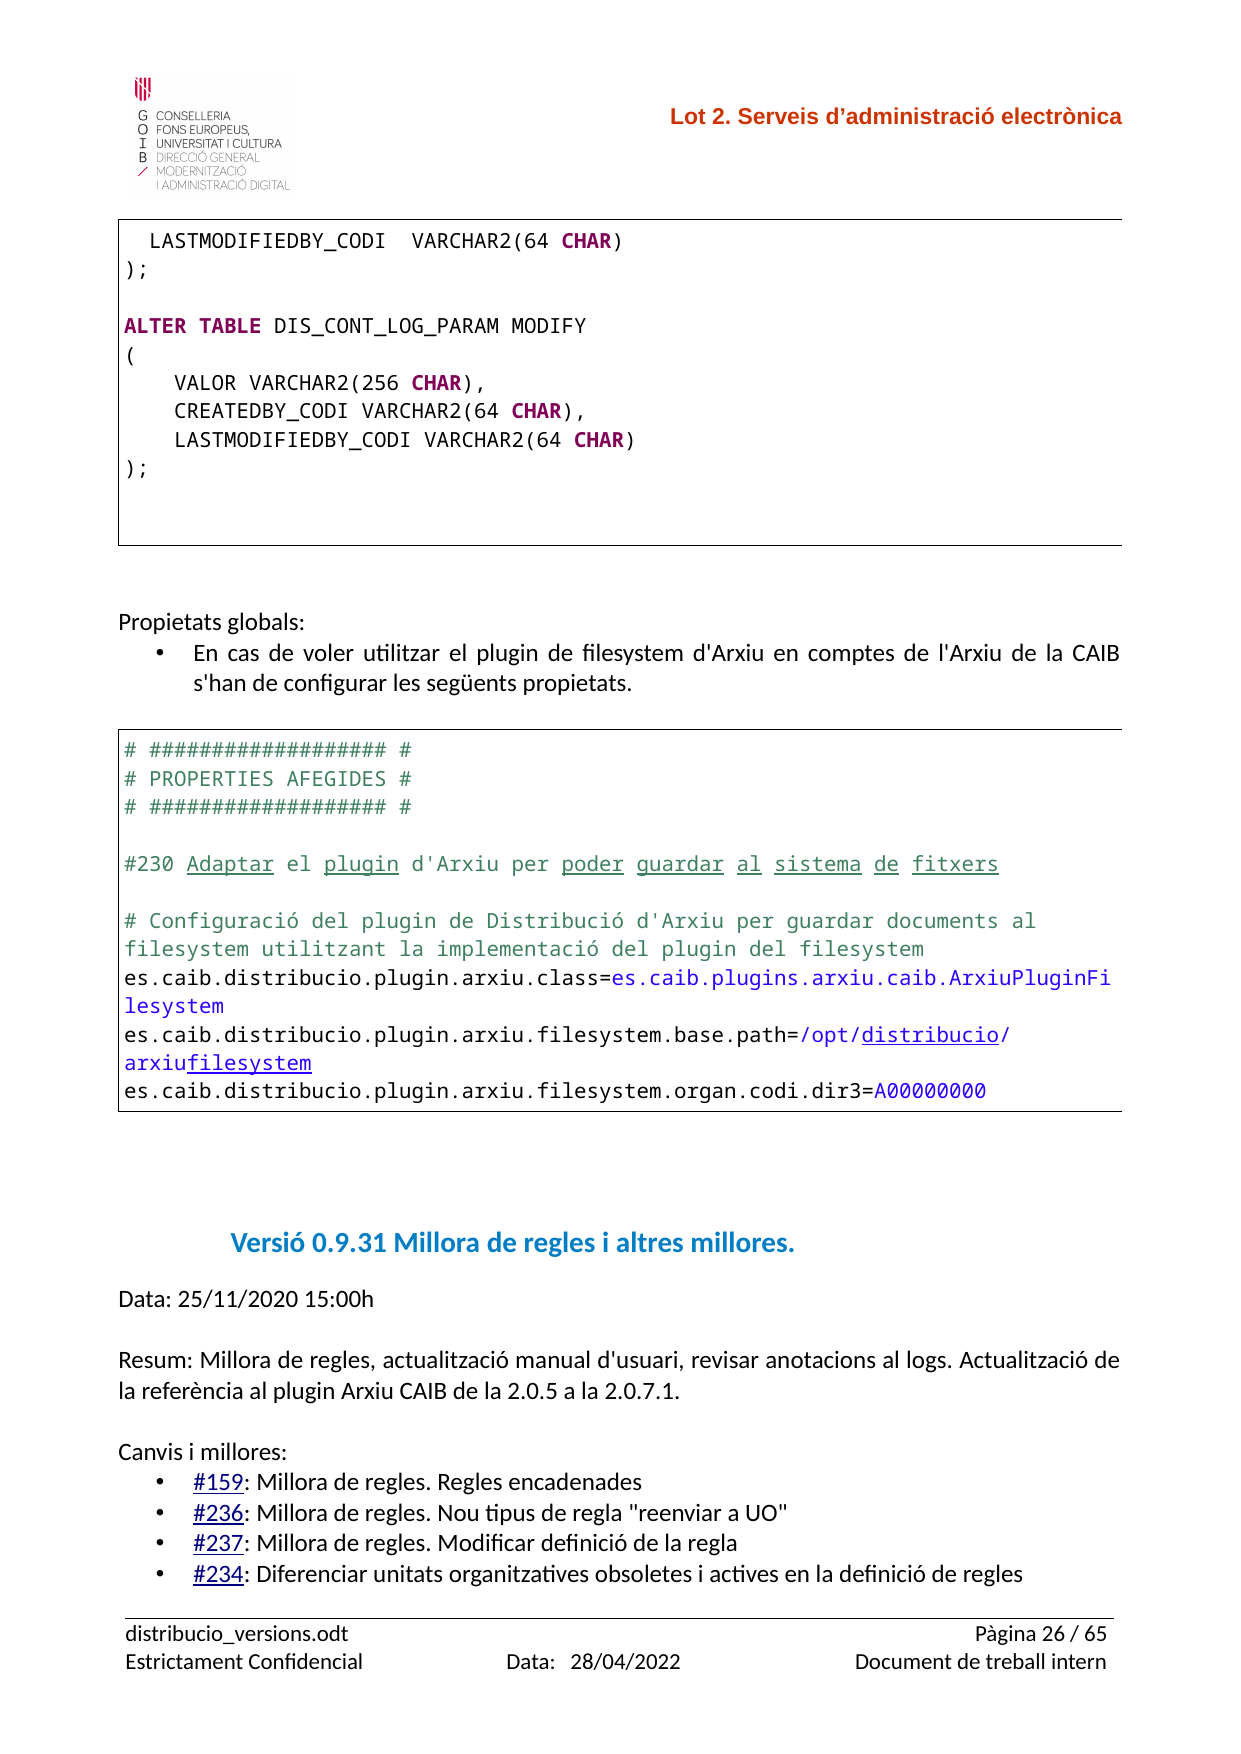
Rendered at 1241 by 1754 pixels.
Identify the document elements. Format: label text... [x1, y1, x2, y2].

text Data: 25/11/2020 15:00h [118, 1283, 1122, 1314]
list #237: Millora de regles. Modificar definició de la regla [156, 1527, 1122, 1558]
subtitle Versió 0.9.31 Millora de regles i altres millores. [153, 1224, 1122, 1260]
list #234: Diferenciar unitats organitzatives obsoletes i actives en la definició de regles [156, 1558, 1122, 1588]
text Resum: Millora de regles, actualització manual d'usuari, revisar anotacions al logs. Actualització de la referència al plugin Arxiu CAIB de la 2.0.5 a la 2.0.7.1. [118, 1344, 1122, 1405]
list #236: Millora de regles. Nou tipus de regla "reenviar a UO" [156, 1497, 1122, 1527]
list #159: Millora de regles. Regles encadenades [156, 1466, 1122, 1497]
text Propietats globals: [118, 607, 1122, 637]
table_header LASTMODIFIEDBY_CODI VARCHAR2(64 CHAR) ); ALTER TABLE DIS_CONT_LOG_PARAM MODIFY ( VALOR VARCHAR2(256 CHAR), CREATEDBY_CODI VARCHAR2(64 CHAR), LASTMODIFIEDBY_CODI VARCHAR2(64 CHAR) ); [119, 220, 1122, 544]
text Canvis i millores: [118, 1436, 1122, 1466]
picture [126, 70, 299, 197]
table_header # ################### # # PROPERTIES AFEGIDES # # ################### # #230 Adaptar el plugin d'Arxiu per poder guardar al sistema de fitxers # Configuració del plugin de Distribució d'Arxiu per guardar documents al filesystem utilitzant la implementació del plugin del filesystem es.caib.distribucio.plugin.arxiu.class=es.caib.plugins.arxiu.caib.ArxiuPluginFilesystem es.caib.distribucio.plugin.arxiu.filesystem.base.path=/opt/distribucio/arxiufilesystem es.caib.distribucio.plugin.arxiu.filesystem.organ.codi.dir3=A00000000 [119, 730, 1122, 1111]
list En cas de voler utilitzar el plugin de filesystem d'Arxiu en comptes de l'Arxiu de la CAIB s'han de configurar les següents propietats. [156, 637, 1122, 698]
